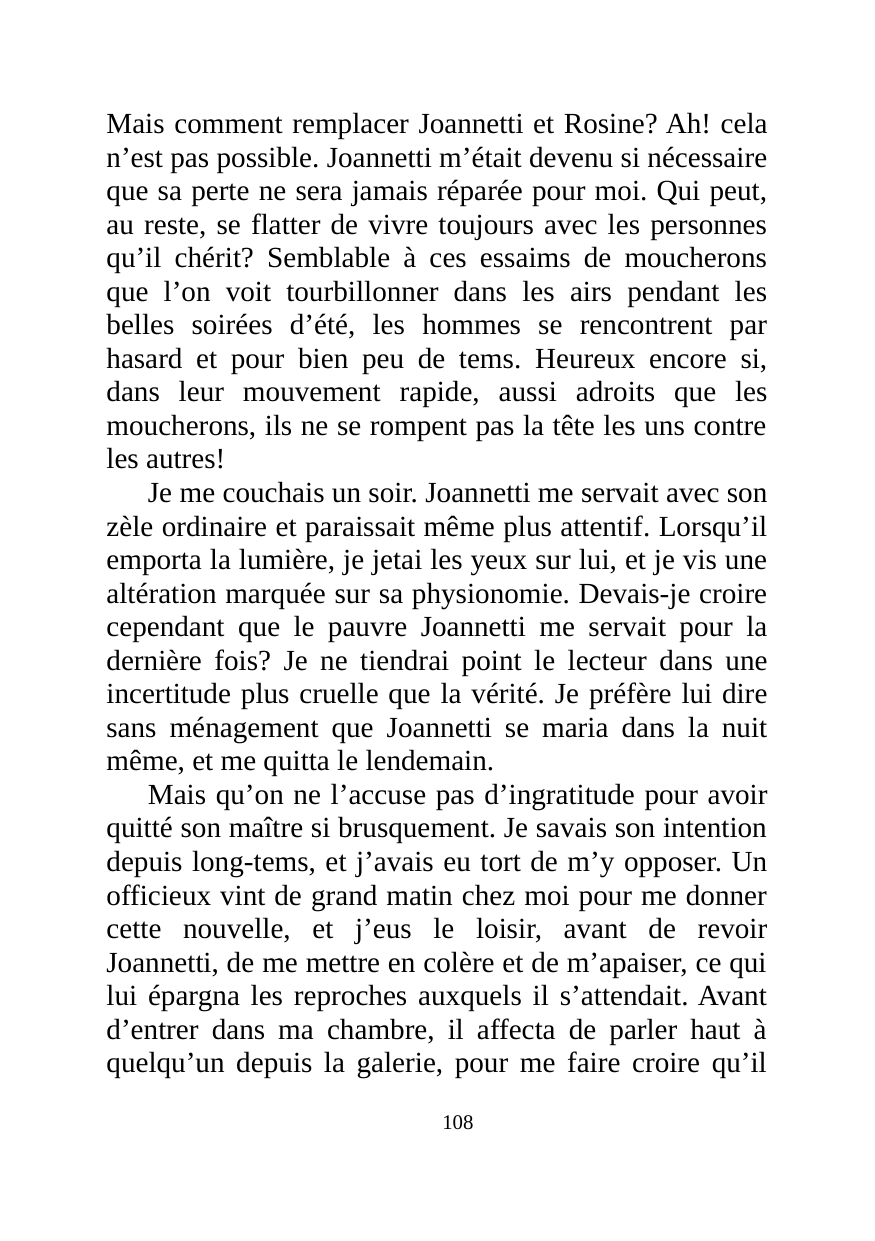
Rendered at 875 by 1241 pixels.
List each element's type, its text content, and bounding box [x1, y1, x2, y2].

text Mais qu’on ne l’accuse pas d’ingratitude pour avoir quitté son maître si brusquement. Je savais son intention depuis long-tems, et j’avais eu tort de m’y opposer. Un officieux vint de grand matin chez moi pour me donner cette nouvelle, et j’eus le loisir, avant de revoir Joannetti, de me mettre en colère et de m’apaiser, ce qui lui épargna les reproches auxquels il s’attendait. Avant d’entrer dans ma chambre, il affecta de parler haut à quelqu’un depuis la galerie, pour me faire croire qu’il [106, 777, 768, 1079]
text Je me couchais un soir. Joannetti me servait avec son zèle ordinaire et paraissait même plus attentif. Lorsqu’il emporta la lumière, je jetai les yeux sur lui, et je vis une altération marquée sur sa physionomie. Devais-je croire cependant que le pauvre Joannetti me servait pour la dernière fois? Je ne tiendrai point le lecteur dans une incertitude plus cruelle que la vérité. Je préfère lui dire sans ménagement que Joannetti se maria dans la nuit même, et me quitta le lendemain. [106, 475, 768, 777]
text Mais comment remplacer Joannetti et Rosine? Ah! cela n’est pas possible. Joannetti m’était devenu si nécessaire que sa perte ne sera jamais réparée pour moi. Qui peut, au reste, se flatter de vivre toujours avec les personnes qu’il chérit? Semblable à ces essaims de moucherons que l’on voit tourbillonner dans les airs pendant les belles soirées d’été, les hommes se rencontrent par hasard et pour bien peu de tems. Heureux encore si, dans leur mouvement rapide, aussi adroits que les moucherons, ils ne se rompent pas la tête les uns contre les autres! [106, 106, 768, 475]
